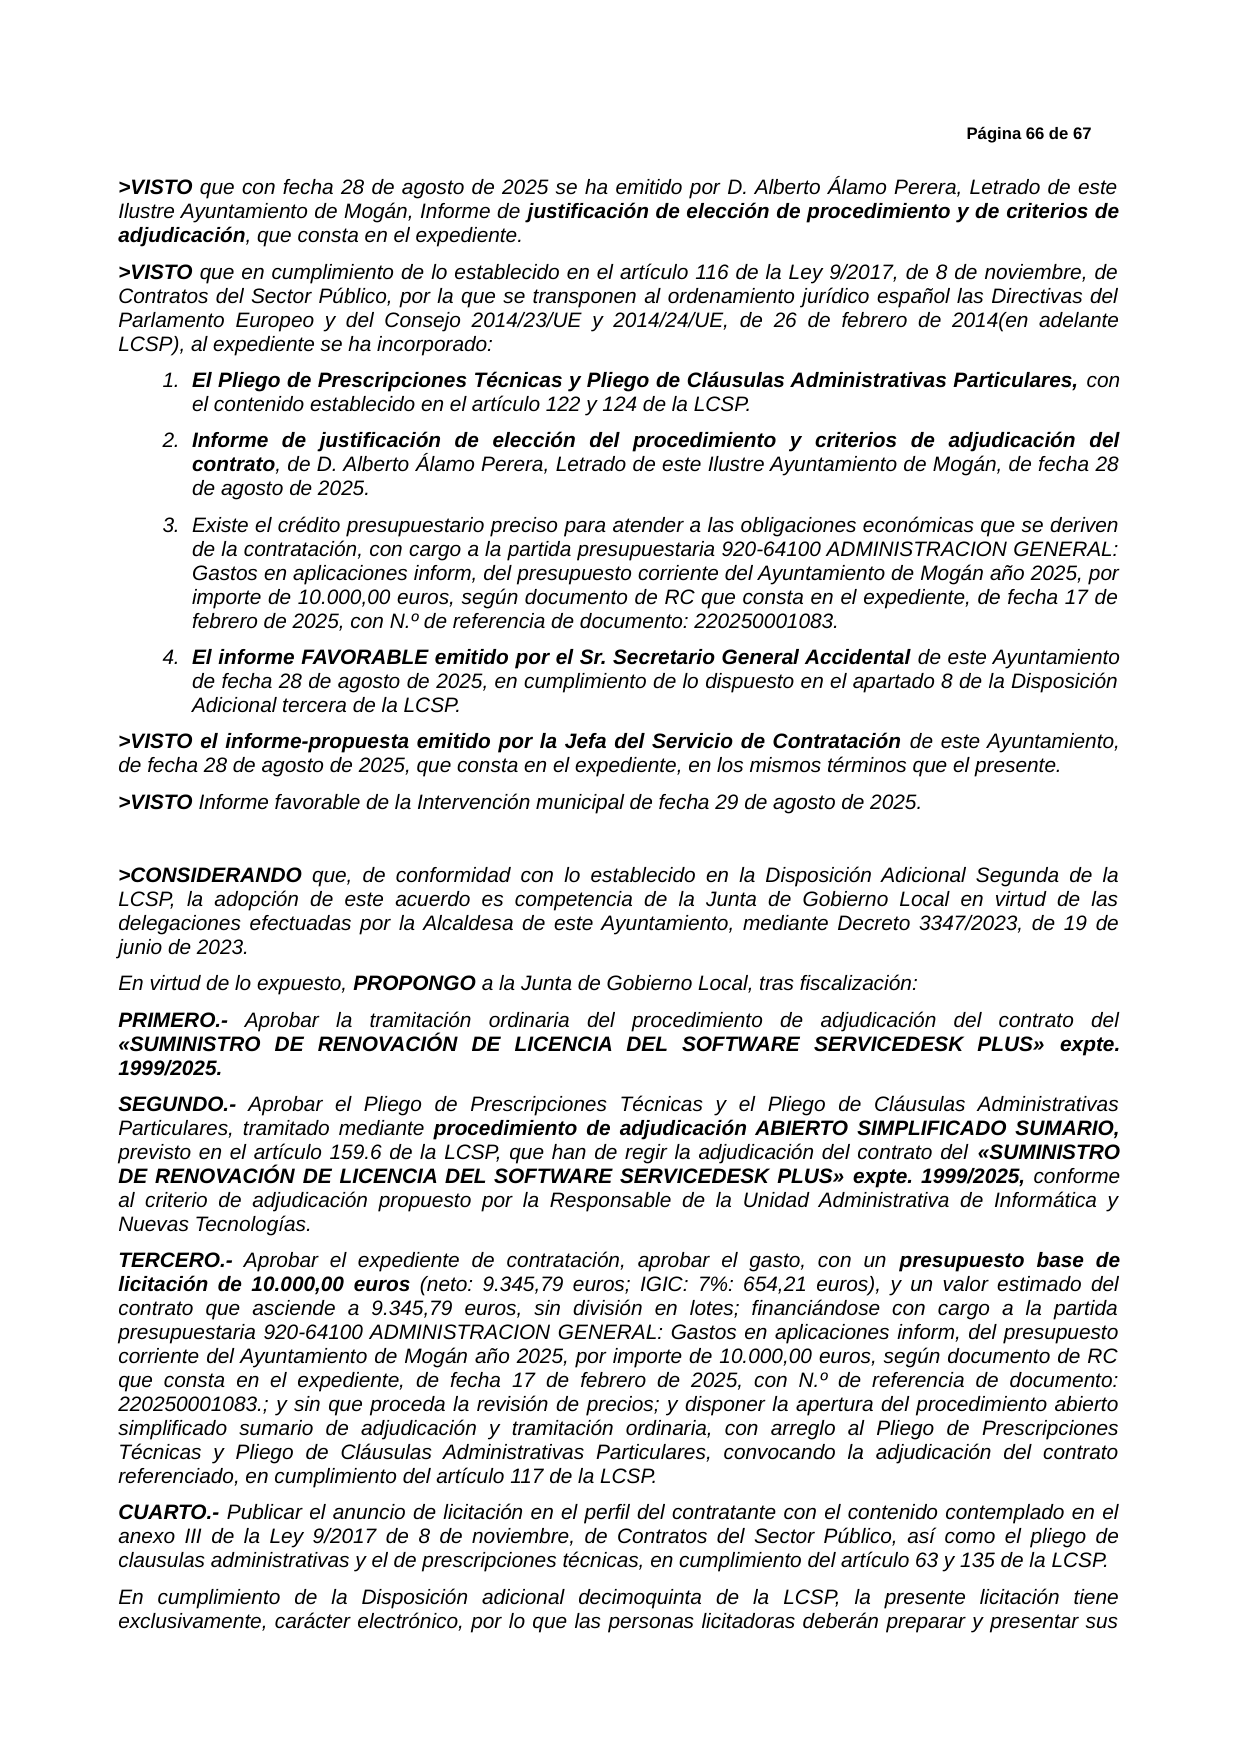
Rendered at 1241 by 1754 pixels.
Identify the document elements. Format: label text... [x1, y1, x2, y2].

text SEGUNDO.- Aprobar el Pliego de Prescripciones Técnicas y el Pliego de Cláusulas Administrativas Particulares, tramitado mediante procedimiento de adjudicación ABIERTO SIMPLIFICADO SUMARIO, previsto en el artículo 159.6 de la LCSP, que han de regir la adjudicación del contrato del «SUMINISTRO DE RENOVACIÓN DE LICENCIA DEL SOFTWARE SERVICEDESK PLUS» expte. 1999/2025, conforme al criterio de adjudicación propuesto por la Responsable de la Unidad Administrativa de Informática y Nuevas Tecnologías. [118, 1092, 1122, 1236]
text >VISTO Informe favorable de la Intervención municipal de fecha 29 de agosto de 2025. [118, 790, 1122, 814]
text >VISTO que en cumplimiento de lo establecido en el artículo 116 de la Ley 9/2017, de 8 de noviembre, de Contratos del Sector Público, por la que se transponen al ordenamiento jurídico español las Directivas del Parlamento Europeo y del Consejo 2014/23/UE y 2014/24/UE, de 26 de febrero de 2014(en adelante LCSP), al expediente se ha incorporado: [118, 259, 1122, 355]
text >VISTO el informe-propuesta emitido por la Jefa del Servicio de Contratación de este Ayuntamiento, de fecha 28 de agosto de 2025, que consta en el expediente, en los mismos términos que el presente. [118, 729, 1122, 777]
list El informe FAVORABLE emitido por el Sr. Secretario General Accidental de este Ayuntamiento de fecha 28 de agosto de 2025, en cumplimiento de lo dispuesto en el apartado 8 de la Disposición Adicional tercera de la LCSP. [162, 645, 1122, 717]
text En cumplimiento de la Disposición adicional decimoquinta de la LCSP, la presente licitación tiene exclusivamente, carácter electrónico, por lo que las personas licitadoras deberán preparar y presentar sus [118, 1584, 1122, 1632]
list Existe el crédito presupuestario preciso para atender a las obligaciones económicas que se deriven de la contratación, con cargo a la partida presupuestaria 920-64100 ADMINISTRACION GENERAL: Gastos en aplicaciones inform, del presupuesto corriente del Ayuntamiento de Mogán año 2025, por importe de 10.000,00 euros, según documento de RC que consta en el expediente, de fecha 17 de febrero de 2025, con N.º de referencia de documento: 220250001083. [162, 513, 1122, 632]
text CUARTO.- Publicar el anuncio de licitación en el perfil del contratante con el contenido contemplado en el anexo III de la Ley 9/2017 de 8 de noviembre, de Contratos del Sector Público, así como el pliego de clausulas administrativas y el de prescripciones técnicas, en cumplimiento del artículo 63 y 135 de la LCSP. [118, 1500, 1122, 1572]
list Informe de justificación de elección del procedimiento y criterios de adjudicación del contrato, de D. Alberto Álamo Perera, Letrado de este Ilustre Ayuntamiento de Mogán, de fecha 28 de agosto de 2025. [162, 428, 1122, 500]
text En virtud de lo expuesto, PROPONGO a la Junta de Gobierno Local, tras fiscalización: [118, 971, 1122, 995]
list El Pliego de Prescripciones Técnicas y Pliego de Cláusulas Administrativas Particulares, con el contenido establecido en el artículo 122 y 124 de la LCSP. [162, 368, 1122, 416]
text >CONSIDERANDO que, de conformidad con lo establecido en la Disposición Adicional Segunda de la LCSP, la adopción de este acuerdo es competencia de la Junta de Gobierno Local en virtud de las delegaciones efectuadas por la Alcaldesa de este Ayuntamiento, mediante Decreto 3347/2023, de 19 de junio de 2023. [118, 863, 1122, 958]
text PRIMERO.- Aprobar la tramitación ordinaria del procedimiento de adjudicación del contrato del «SUMINISTRO DE RENOVACIÓN DE LICENCIA DEL SOFTWARE SERVICEDESK PLUS» expte. 1999/2025. [118, 1007, 1122, 1079]
text TERCERO.- Aprobar el expediente de contratación, aprobar el gasto, con un presupuesto base de licitación de 10.000,00 euros (neto: 9.345,79 euros; IGIC: 7%: 654,21 euros), y un valor estimado del contrato que asciende a 9.345,79 euros, sin división en lotes; financiándose con cargo a la partida presupuestaria 920-64100 ADMINISTRACION GENERAL: Gastos en aplicaciones inform, del presupuesto corriente del Ayuntamiento de Mogán año 2025, por importe de 10.000,00 euros, según documento de RC que consta en el expediente, de fecha 17 de febrero de 2025, con N.º de referencia de documento: 220250001083.; y sin que proceda la revisión de precios; y disponer la apertura del procedimiento abierto simplificado sumario de adjudicación y tramitación ordinaria, con arreglo al Pliego de Prescripciones Técnicas y Pliego de Cláusulas Administrativas Particulares, convocando la adjudicación del contrato referenciado, en cumplimiento del artículo 117 de la LCSP. [118, 1248, 1122, 1488]
text >VISTO que con fecha 28 de agosto de 2025 se ha emitido por D. Alberto Álamo Perera, Letrado de este Ilustre Ayuntamiento de Mogán, Informe de justificación de elección de procedimiento y de criterios de adjudicación, que consta en el expediente. [118, 175, 1122, 247]
